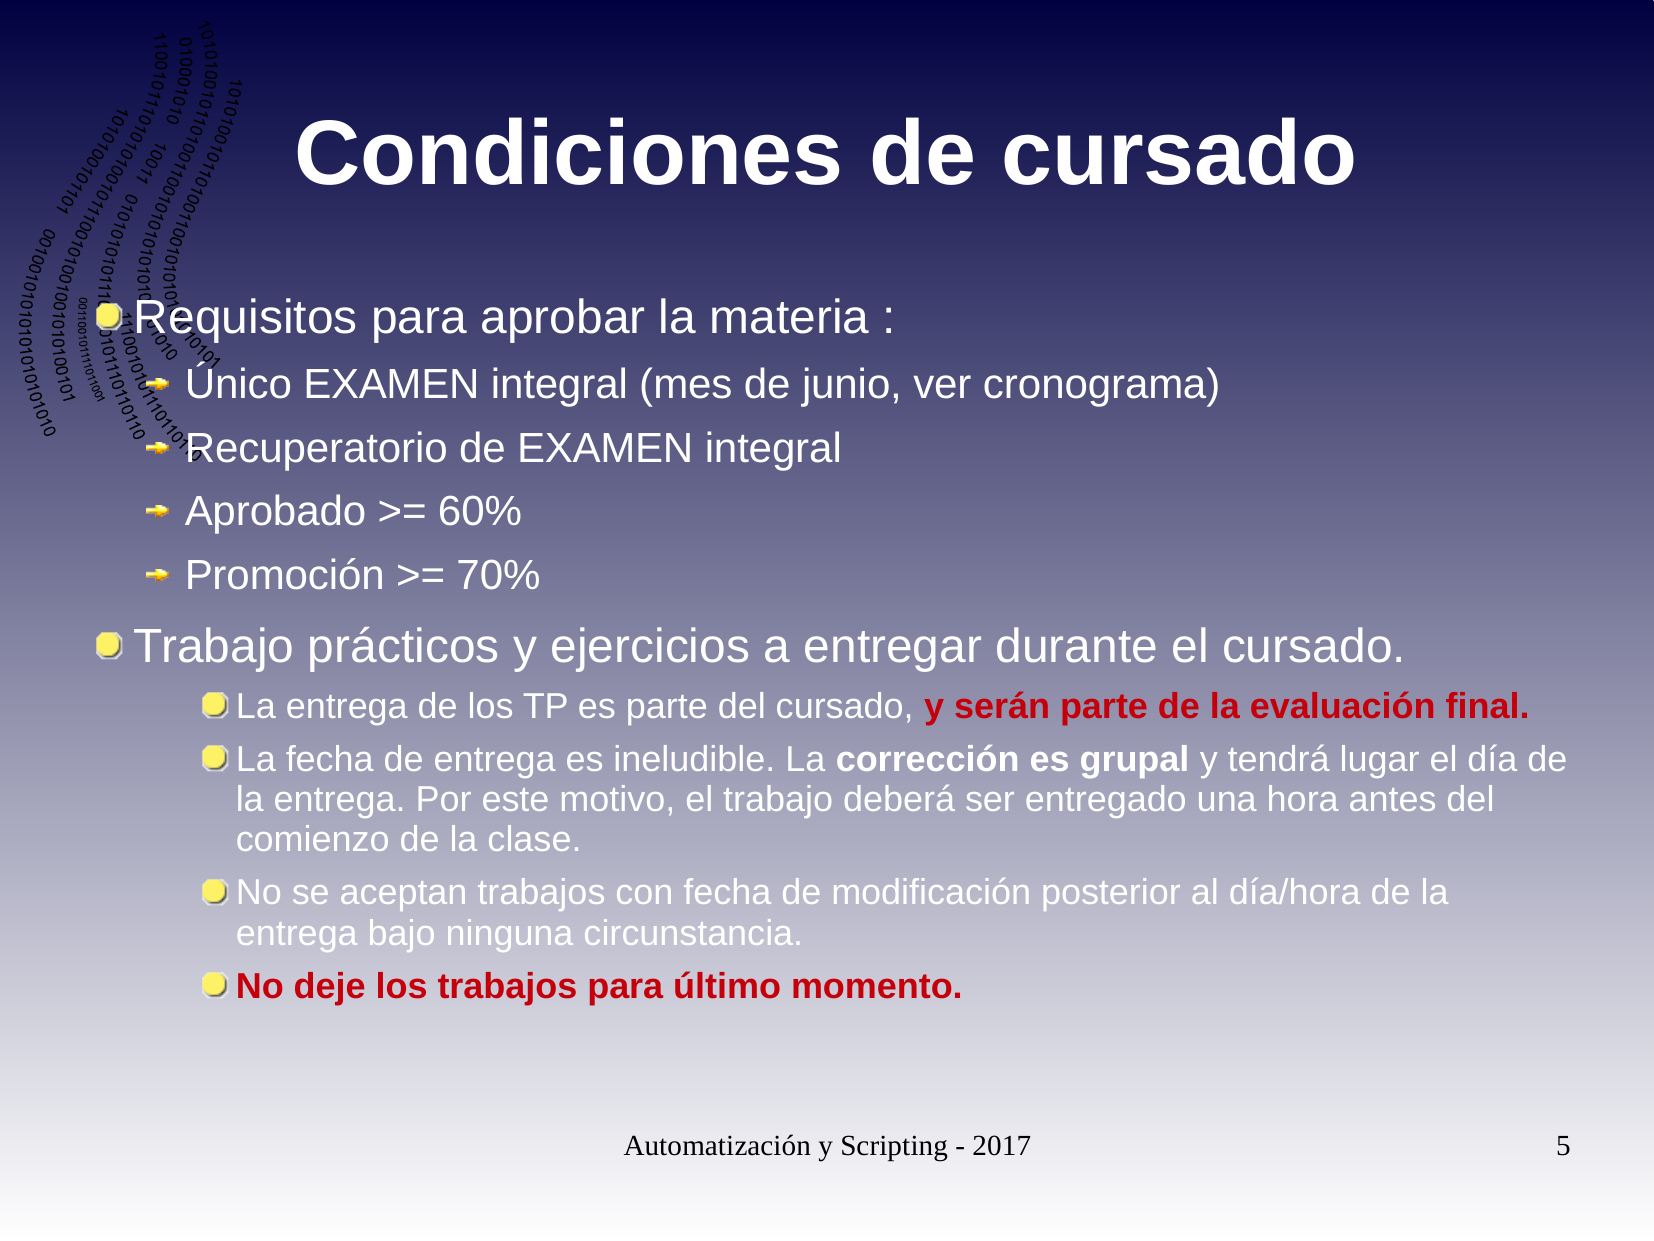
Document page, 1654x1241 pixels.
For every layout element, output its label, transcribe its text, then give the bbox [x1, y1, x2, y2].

title Condiciones de cursado [82, 49, 1571, 257]
picture [18, 21, 243, 461]
list Requisitos para aprobar la materia : Único EXAMEN integral (mes de junio, ver cronograma) Recuperatorio de EXAMEN integral Aprobado >= 60% Promoción >= 70% Trabajo prácticos y ejercicios a entregar durante el cursado. La entrega de los TP es parte del cursado, y serán parte de la evaluación final. La fecha de entrega es ineludible. La corrección es grupal y tendrá lugar el día de la entrega. Por este motivo, el trabajo deberá ser entregado una hora antes del comienzo de la clase. No se aceptan trabajos con fecha de modificación posterior al día/hora de la entrega bajo ninguna circunstancia. No deje los trabajos para último momento. [82, 290, 1571, 1010]
